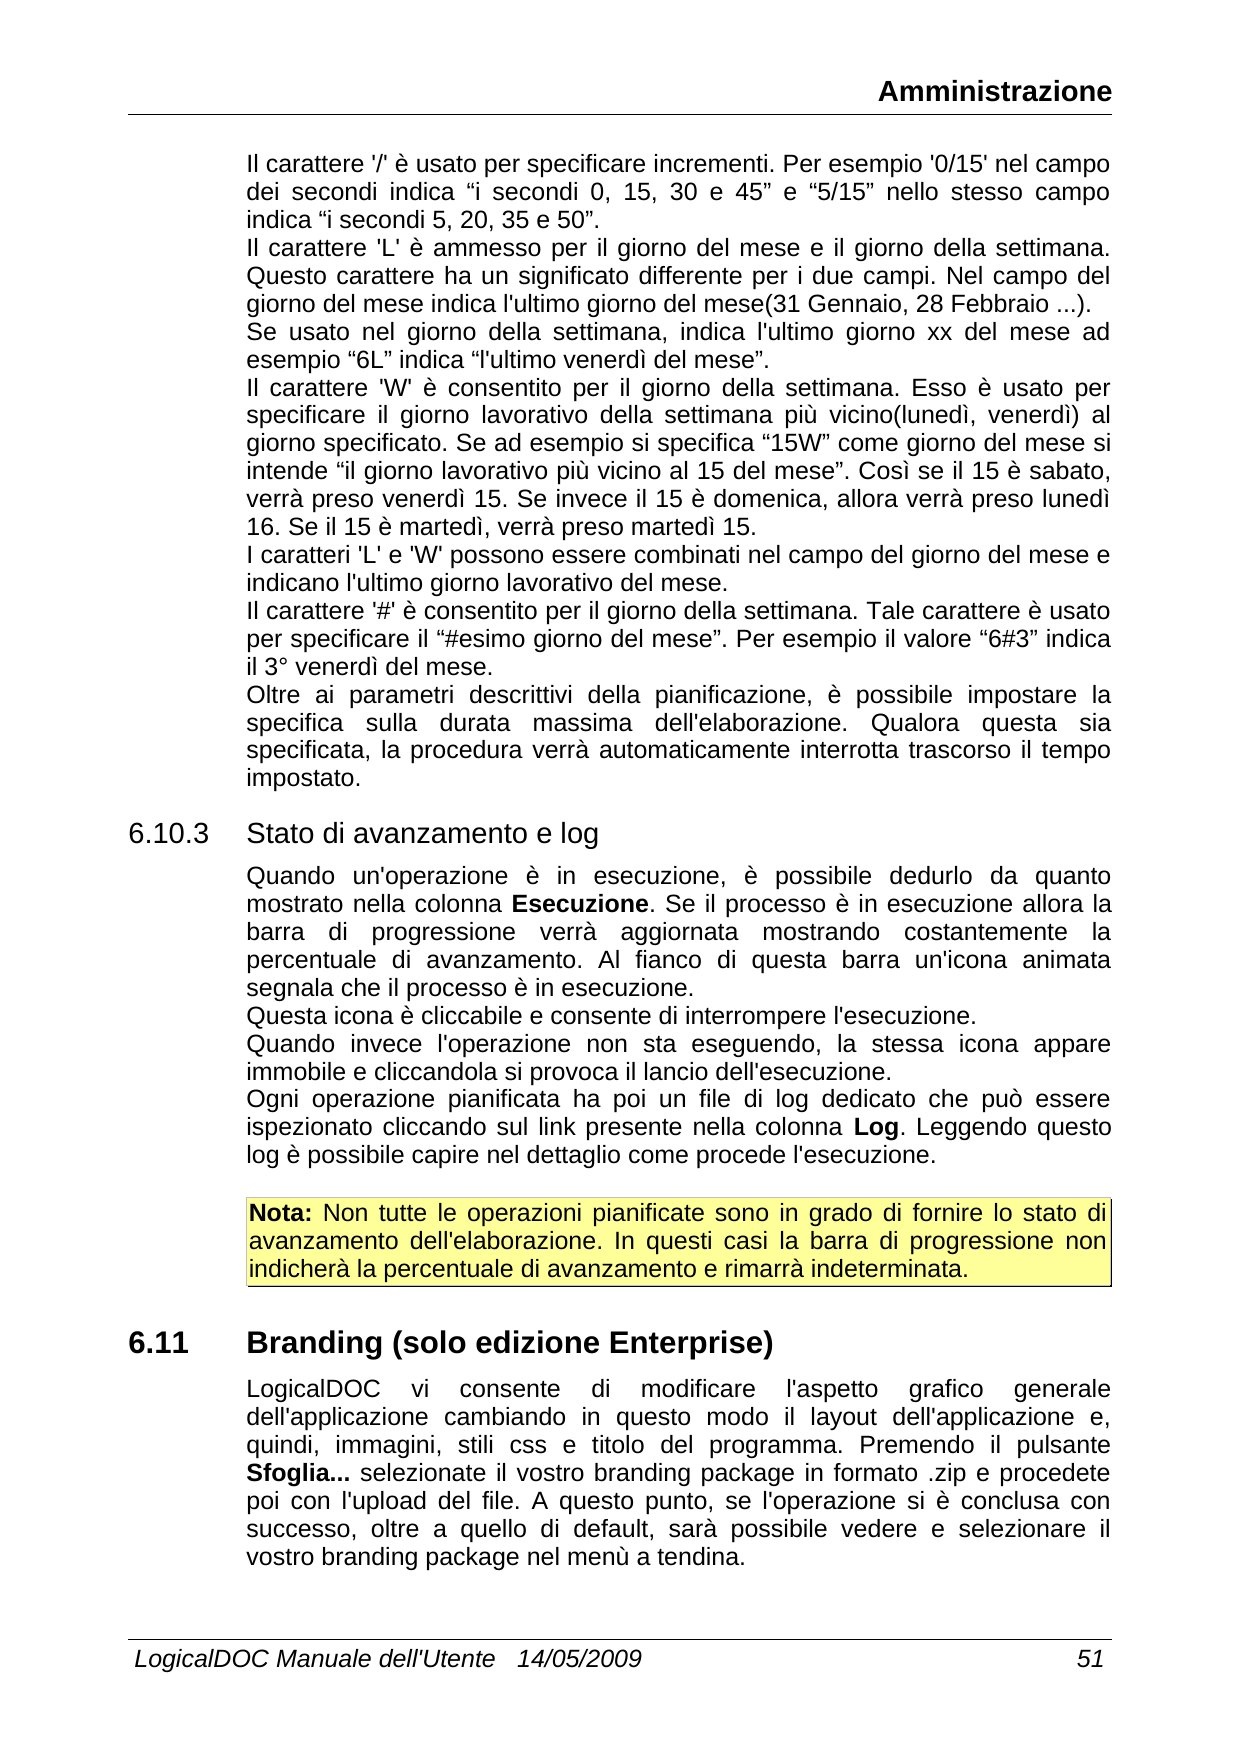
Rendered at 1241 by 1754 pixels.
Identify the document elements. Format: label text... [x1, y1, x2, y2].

subtitle Stato di avanzamento e log [128, 817, 1112, 849]
text Ogni operazione pianificata ha poi un file di log dedicato che può essere ispezionato cliccando sul link presente nella colonna Log. Leggendo questo log è possibile capire nel dettaglio come procede l'esecuzione. [246, 1085, 1112, 1169]
text Oltre ai parametri descrittivi della pianificazione, è possibile impostare la specifica sulla durata massima dell'elaborazione. Qualora questa sia specificata, la procedura verrà automaticamente interrotta trascorso il tempo impostato. [246, 680, 1112, 792]
text Nota: Non tutte le operazioni pianificate sono in grado di fornire lo stato di avanzamento dell'elaborazione. In questi casi la barra di progressione non indicherà la percentuale di avanzamento e rimarrà indeterminata. [247, 1198, 1110, 1285]
subtitle Branding (solo edizione Enterprise) [128, 1325, 1112, 1360]
text LogicalDOC vi consente di modificare l'aspetto grafico generale dell'applicazione cambiando in questo modo il layout dell'applicazione e, quindi, immagini, stili css e titolo del programma. Premendo il pulsante Sfoglia... selezionate il vostro branding package in formato .zip e procedete poi con l'upload del file. A questo punto, se l'operazione si è conclusa con successo, oltre a quello di default, sarà possibile vedere e selezionare il vostro branding package nel menù a tendina. [246, 1375, 1112, 1570]
text Il carattere 'L' è ammesso per il giorno del mese e il giorno della settimana. Questo carattere ha un significato differente per i due campi. Nel campo del giorno del mese indica l'ultimo giorno del mese(31 Gennaio, 28 Febbraio ...). [246, 234, 1112, 317]
text Il carattere 'W' è consentito per il giorno della settimana. Esso è usato per specificare il giorno lavorativo della settimana più vicino(lunedì, venerdì) al giorno specificato. Se ad esempio si specifica “15W” come giorno del mese si intende “il giorno lavorativo più vicino al 15 del mese”. Così se il 15 è sabato, verrà preso venerdì 15. Se invece il 15 è domenica, allora verrà preso lunedì 16. Se il 15 è martedì, verrà preso martedì 15. [246, 373, 1112, 541]
text Questa icona è cliccabile e consente di interrompere l'esecuzione. [246, 1001, 1112, 1029]
text Il carattere '/' è usato per specificare incrementi. Per esempio '0/15' nel campo dei secondi indica “i secondi 0, 15, 30 e 45” e “5/15” nello stesso campo indica “i secondi 5, 20, 35 e 50”. [246, 150, 1112, 234]
text Quando invece l'operazione non sta eseguendo, la stessa icona appare immobile e cliccandola si provoca il lancio dell'esecuzione. [246, 1029, 1112, 1085]
text Se usato nel giorno della settimana, indica l'ultimo giorno xx del mese ad esempio “6L” indica “l'ultimo venerdì del mese”. [246, 317, 1112, 373]
text Quando un'operazione è in esecuzione, è possibile dedurlo da quanto mostrato nella colonna Esecuzione. Se il processo è in esecuzione allora la barra di progressione verrà aggiornata mostrando costantemente la percentuale di avanzamento. Al fianco di questa barra un'icona animata segnala che il processo è in esecuzione. [246, 862, 1112, 1001]
text Il carattere '#' è consentito per il giorno della settimana. Tale carattere è usato per specificare il “#esimo giorno del mese”. Per esempio il valore “6#3” indica il 3° venerdì del mese. [246, 597, 1112, 680]
text I caratteri 'L' e 'W' possono essere combinati nel campo del giorno del mese e indicano l'ultimo giorno lavorativo del mese. [246, 541, 1112, 597]
